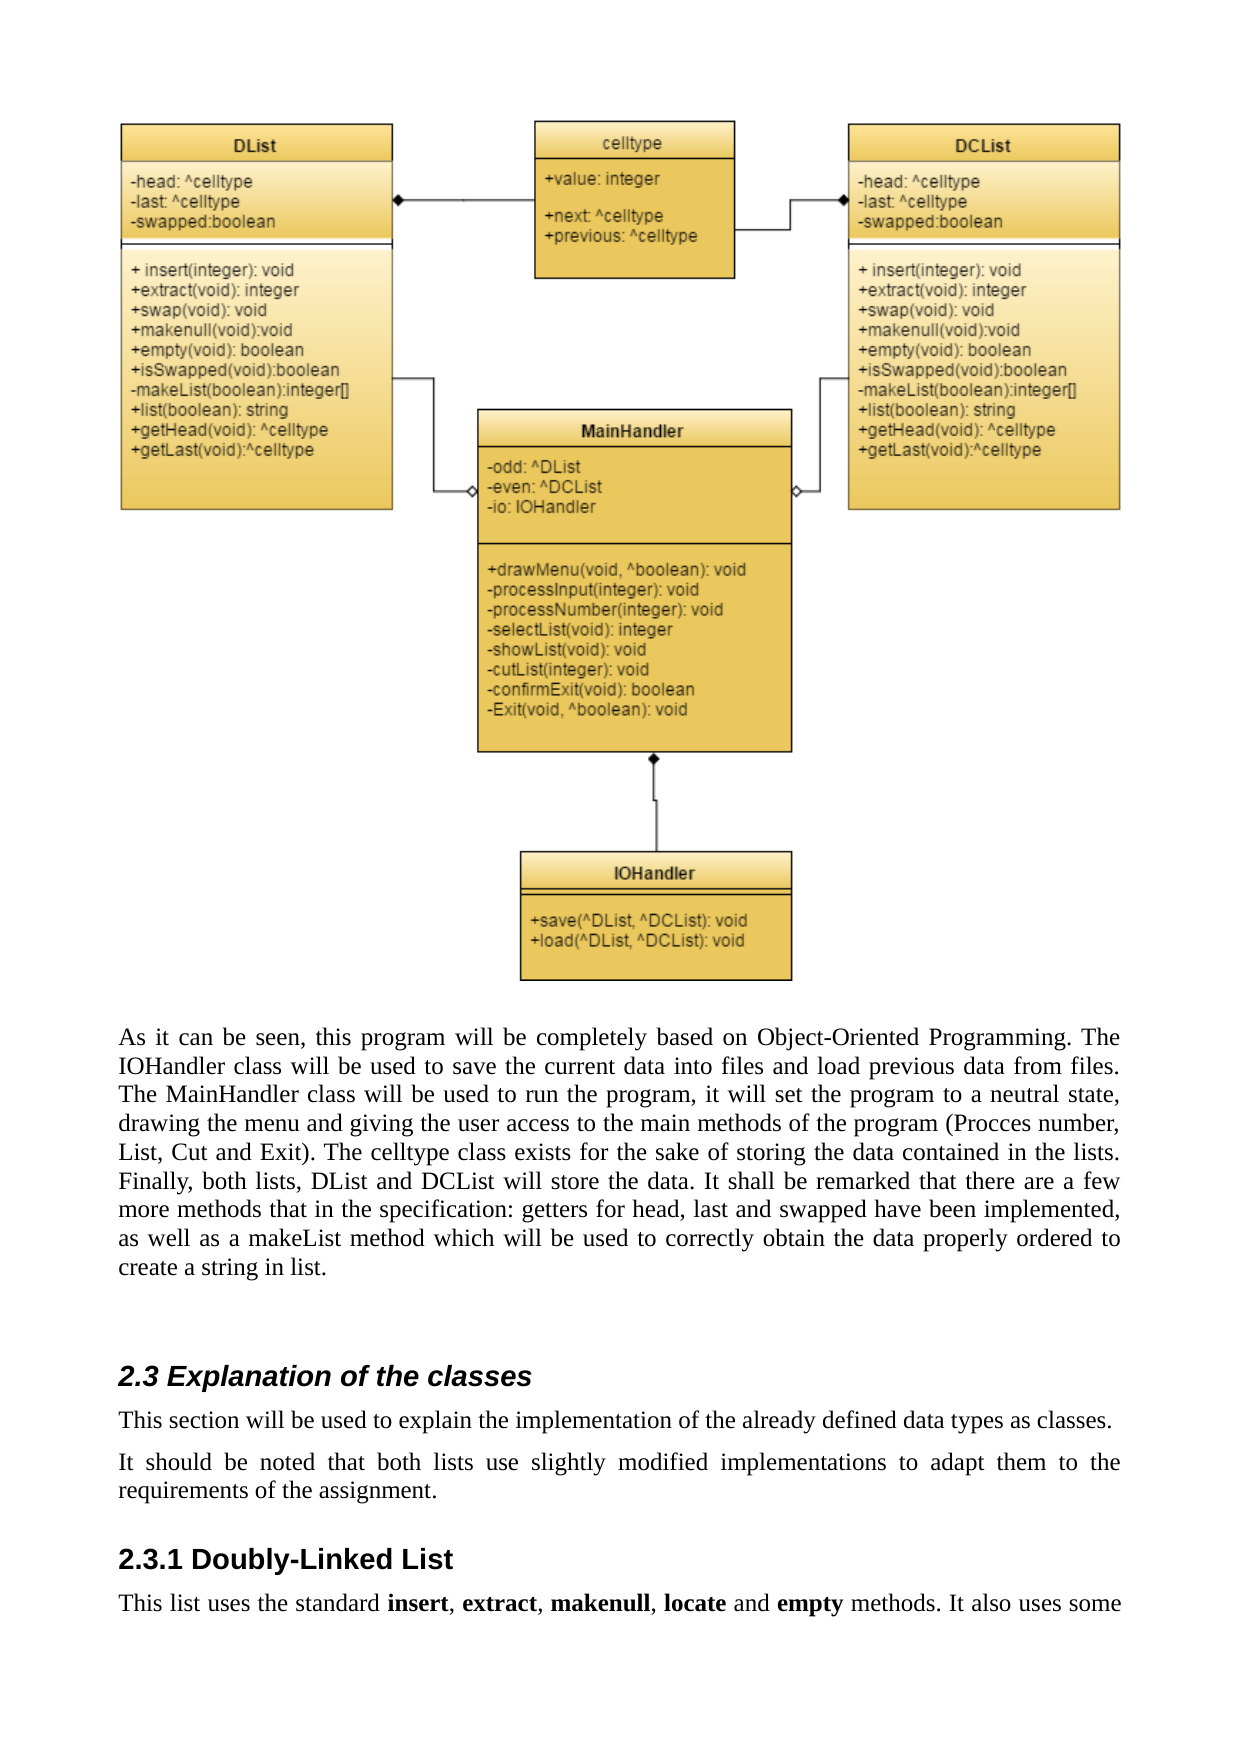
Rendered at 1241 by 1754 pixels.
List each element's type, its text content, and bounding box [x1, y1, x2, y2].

text This list uses the standard insert, extract, makenull, locate and empty methods. It also uses some [118, 1588, 1122, 1617]
subtitle 2.3 Explanation of the classes [118, 1359, 1122, 1393]
picture [118, 118, 1122, 981]
text This section will be used to explain the implementation of the already defined data types as classes. [118, 1406, 1122, 1434]
text It should be noted that both lists use slightly modified implementations to adapt them to the requirements of the assignment. [118, 1447, 1122, 1504]
subtitle 2.3.1 Doubly-Linked List [118, 1542, 1122, 1575]
text As it can be seen, this program will be completely based on Object-Oriented Programming. The IOHandler class will be used to save the current data into files and load previous data from files. The MainHandler class will be used to run the program, it will set the program to a neutral state, drawing the menu and giving the user access to the main methods of the program (Procces number, List, Cut and Exit). The celltype class exists for the sake of storing the data contained in the lists. Finally, both lists, DList and DCList will store the data. It shall be remarked that there are a few more methods that in the specification: getters for head, last and swapped have been implemented, as well as a makeList method which will be used to correctly obtain the data properly ordered to create a string in list. [118, 1022, 1122, 1281]
